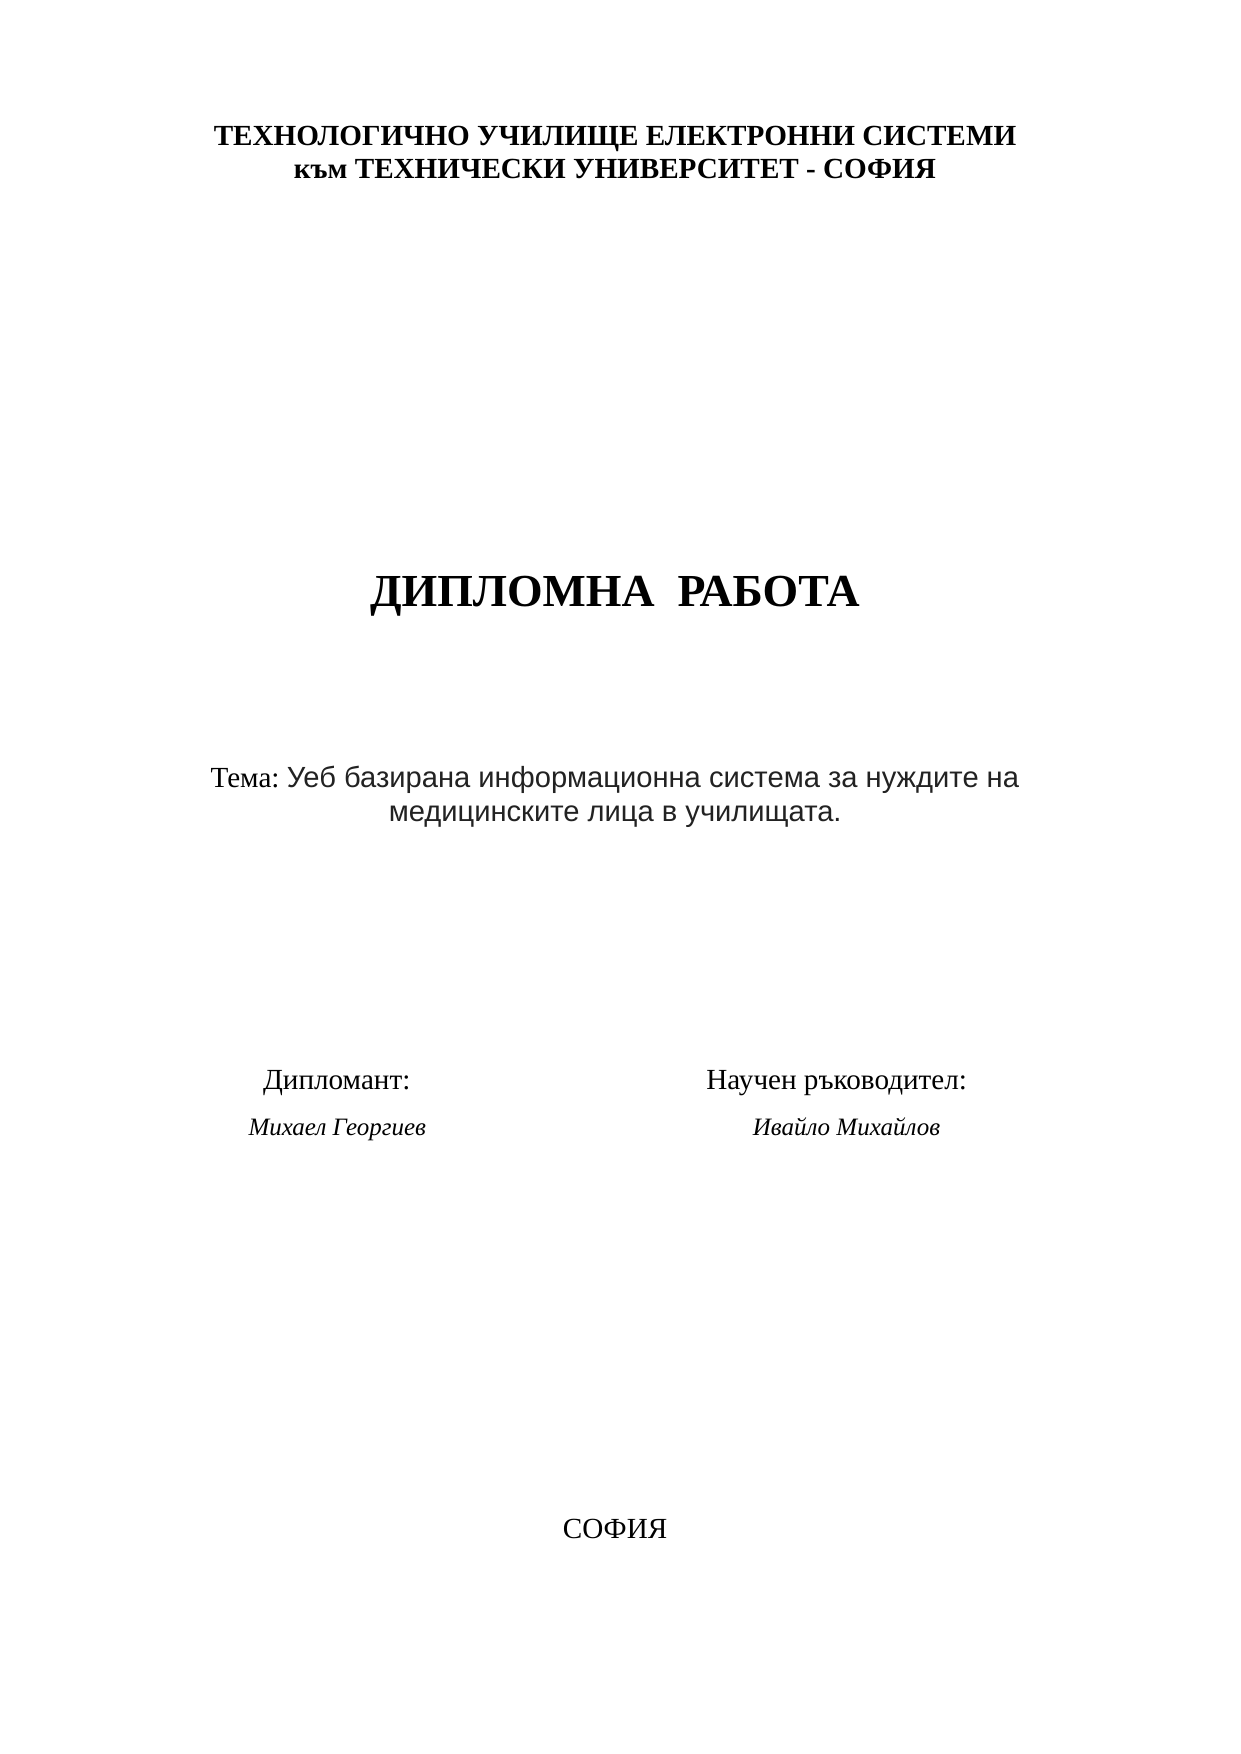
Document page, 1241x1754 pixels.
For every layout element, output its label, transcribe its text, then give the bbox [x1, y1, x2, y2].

text СОФИЯ [118, 1511, 1112, 1544]
text ТЕХНОЛОГИЧНО УЧИЛИЩЕ ЕЛЕКТРОННИ СИСТЕМИ [118, 118, 1112, 152]
text Тема: Уеб базирана информационна система за нуждите на медицинските лица в училищата. [118, 760, 1112, 827]
text ДИПЛОМНА РАБОТА [118, 564, 1112, 616]
text към ТЕХНИЧЕСКИ УНИВЕРСИТЕТ - СОФИЯ [118, 152, 1112, 185]
text Михаел Георгиев Ивайло Михайлов [118, 1108, 1112, 1142]
text Дипломант: Научен ръководител: [118, 1062, 1112, 1096]
